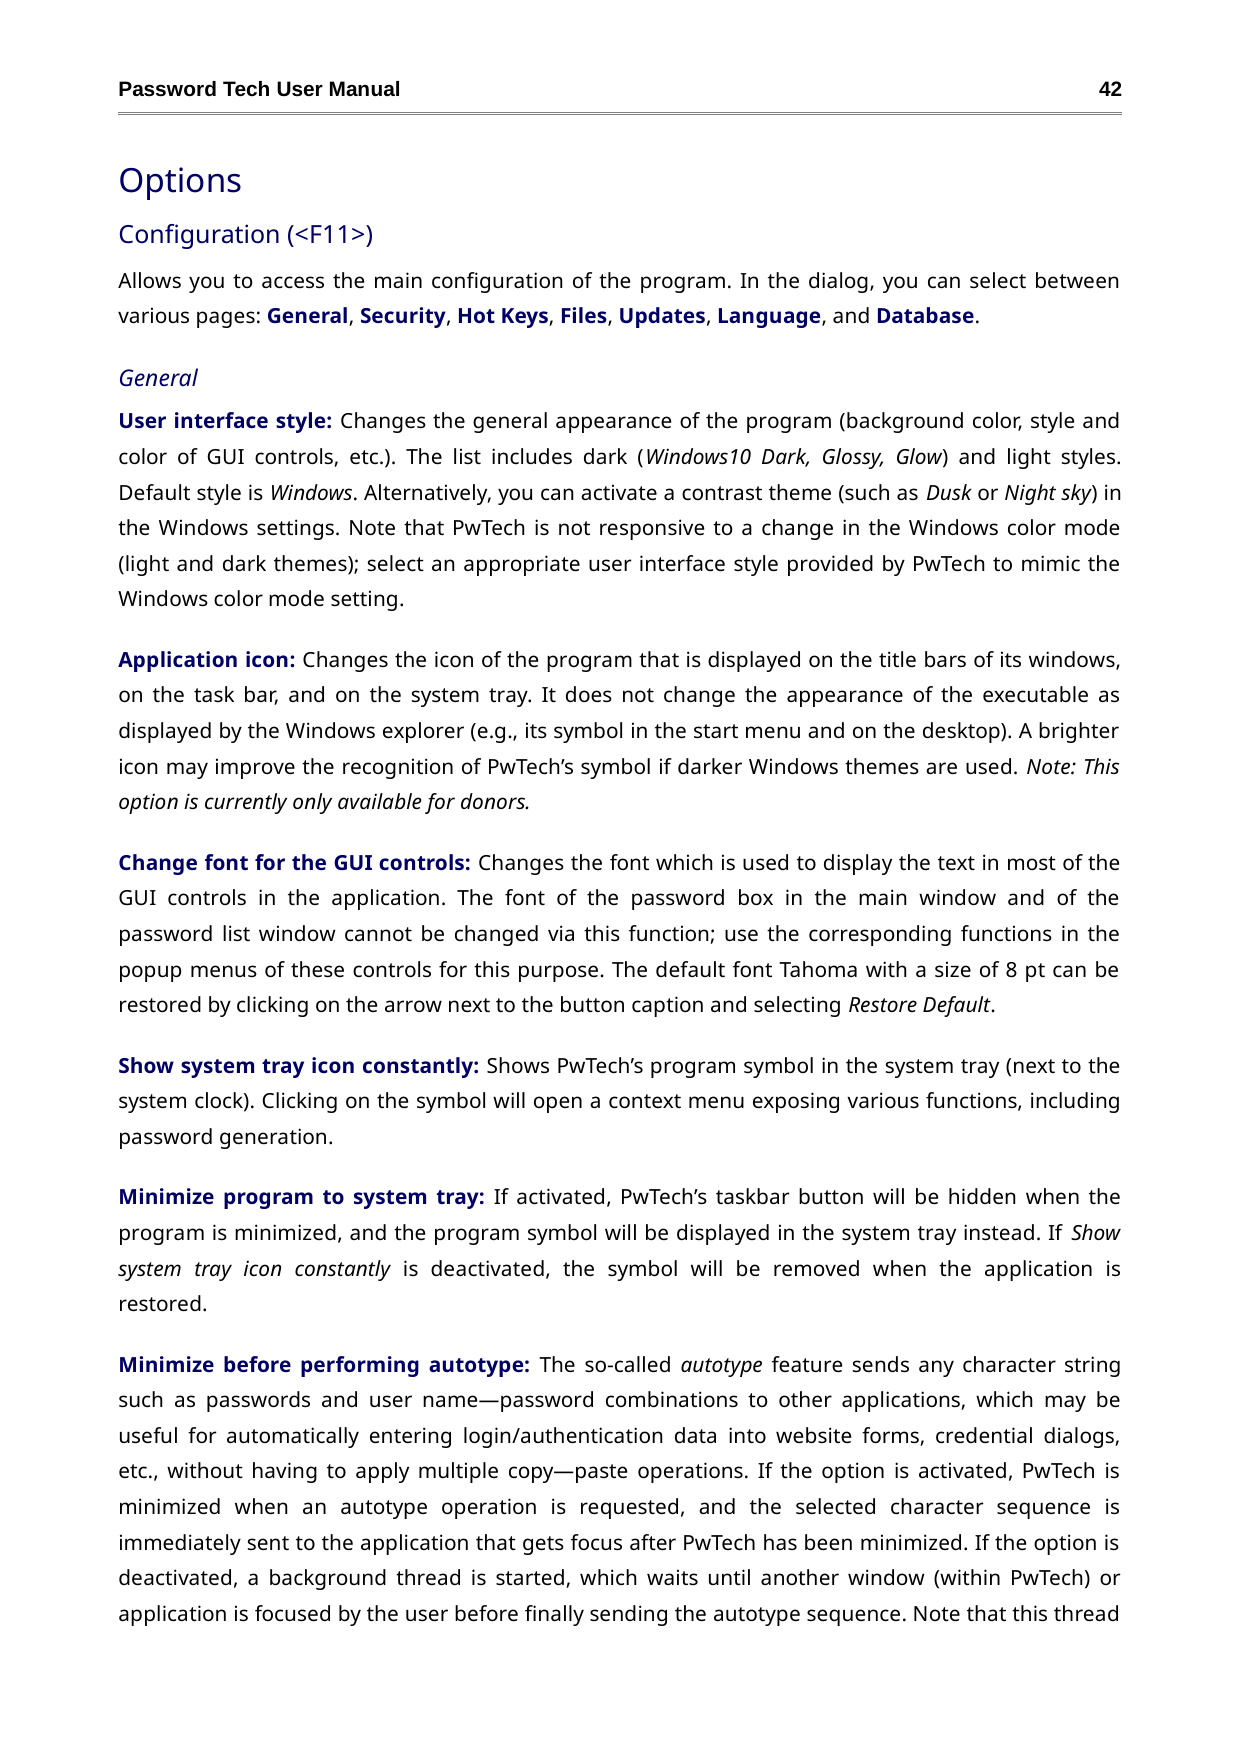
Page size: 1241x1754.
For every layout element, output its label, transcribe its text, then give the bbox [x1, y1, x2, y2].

text Change font for the GUI controls: Changes the font which is used to display the text in most of the GUI controls in the application. The font of the password box in the main window and of the password list window cannot be changed via this function; use the corresponding functions in the popup menus of these controls for this purpose. The default font Tahoma with a size of 8 pt can be restored by clicking on the arrow next to the button caption and selecting Restore Default. [118, 848, 1122, 1019]
subtitle General [118, 362, 1122, 393]
text Show system tray icon constantly: Shows PwTech’s program symbol in the system tray (next to the system clock). Clicking on the symbol will open a context menu exposing various functions, including password generation. [118, 1051, 1122, 1150]
text Minimize before performing autotype: The so-called autotype feature sends any character string such as passwords and user name—password combinations to other applications, which may be useful for automatically entering login/authentication data into website forms, credential dialogs, etc., without having to apply multiple copy—paste operations. If the option is activated, PwTech is minimized when an autotype operation is requested, and the selected character sequence is immediately sent to the application that gets focus after PwTech has been minimized. If the option is deactivated, a background thread is started, which waits until another window (within PwTech) or application is focused by the user before finally sending the autotype sequence. Note that this thread [118, 1349, 1122, 1627]
text Allows you to access the main configuration of the program. In the dialog, you can select between various pages: General, Security, Hot Keys, Files, Updates, Language, and Database. [118, 266, 1122, 330]
text Application icon: Changes the icon of the program that is displayed on the title bars of its windows, on the task bar, and on the system tray. It does not change the appearance of the executable as displayed by the Windows explorer (e.g., its symbol in the start menu and on the desktop). A brighter icon may improve the recognition of PwTech’s symbol if darker Windows themes are used. Note: This option is currently only available for donors. [118, 645, 1122, 816]
text User interface style: Changes the general appearance of the program (background color, style and color of GUI controls, etc.). The list includes dark (Windows10 Dark, Glossy, Glow) and light styles. Default style is Windows. Alternatively, you can activate a contrast theme (such as Dusk or Night sky) in the Windows settings. Note that PwTech is not responsive to a change in the Windows color mode (light and dark themes); select an appropriate user interface style provided by PwTech to mimic the Windows color mode setting. [118, 406, 1122, 613]
text Minimize program to system tray: If activated, PwTech’s taskbar button will be hidden when the program is minimized, and the program symbol will be displayed in the system tray instead. If Show system tray icon constantly is deactivated, the symbol will be removed when the application is restored. [118, 1182, 1122, 1318]
subtitle Configuration (<F11>) [118, 217, 1122, 251]
subtitle Options [118, 156, 1122, 202]
